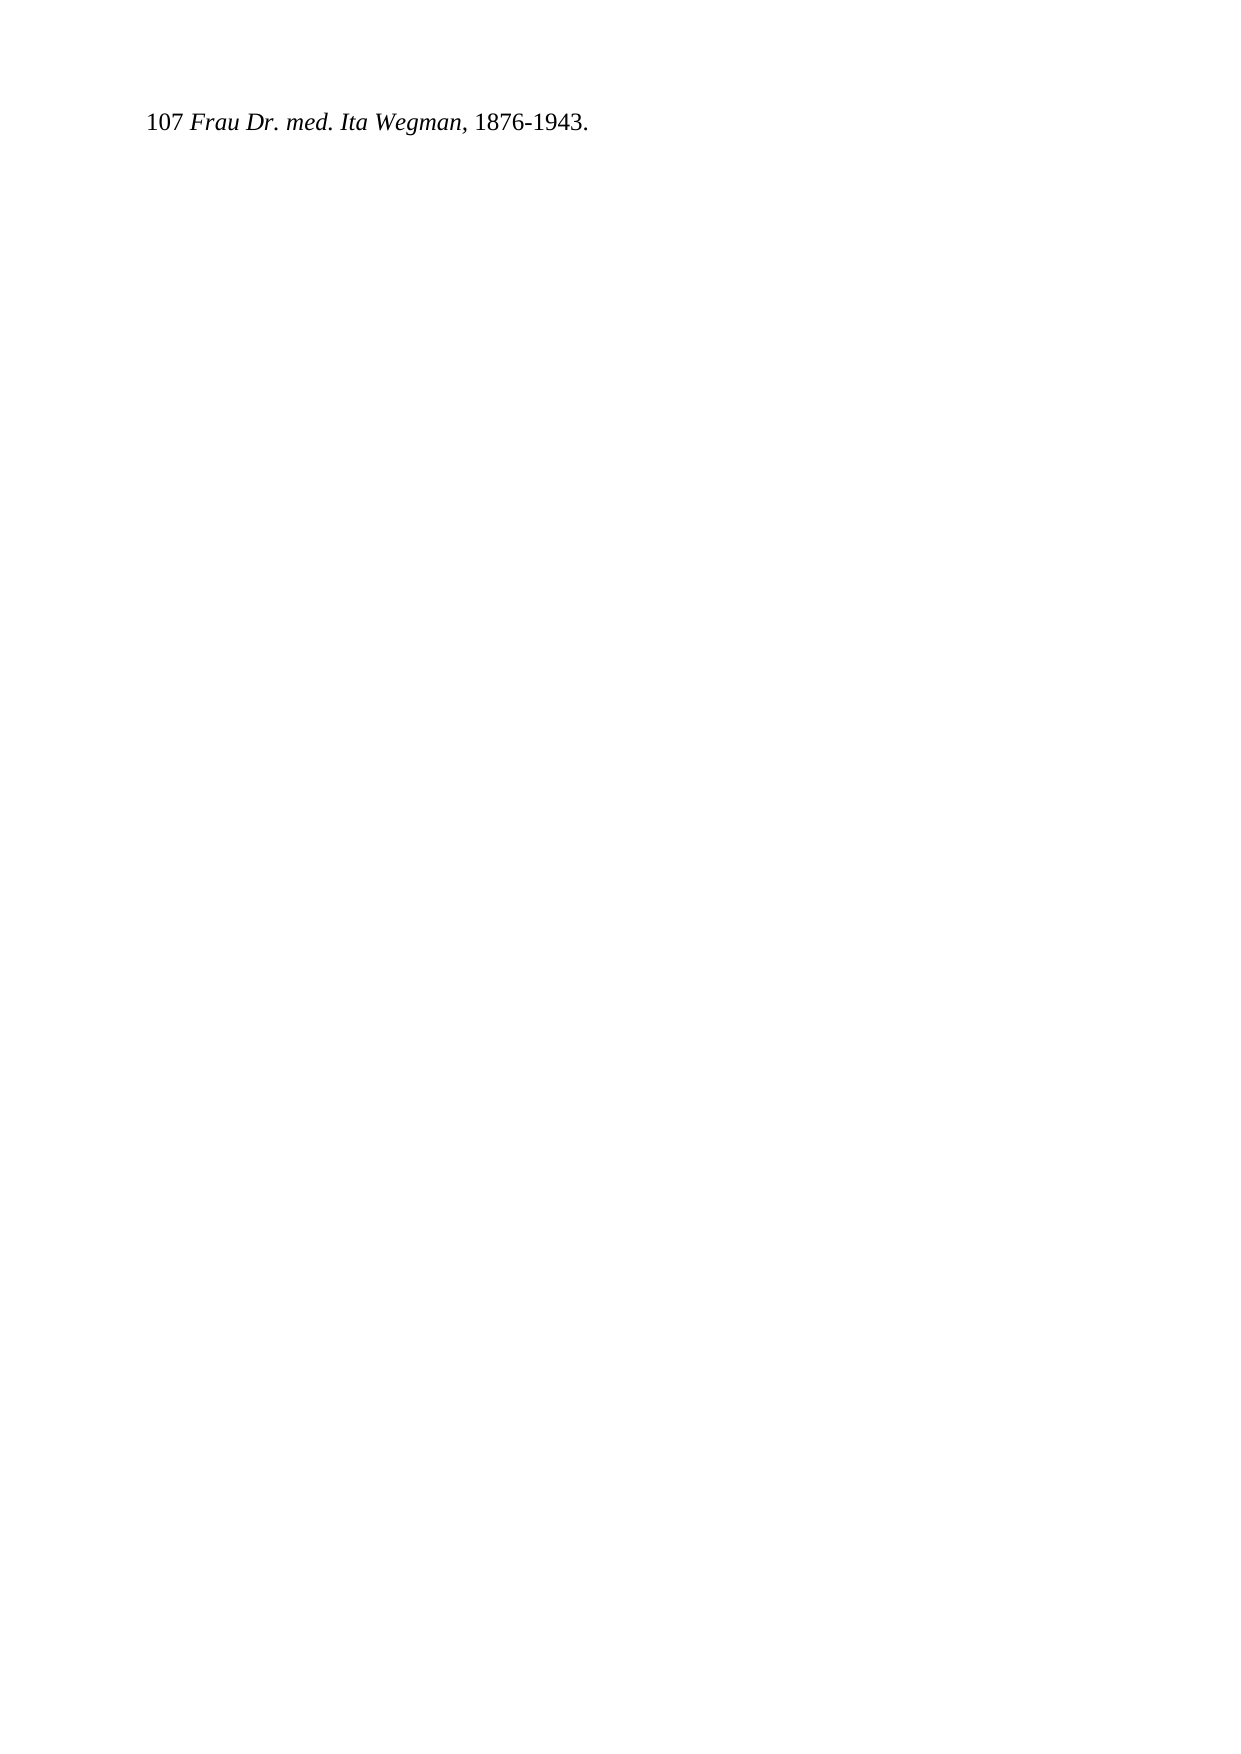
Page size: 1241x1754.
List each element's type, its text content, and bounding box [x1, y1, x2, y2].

text 107 Frau Dr. med. Ita Wegman, 1876-1943. [146, 107, 1072, 136]
